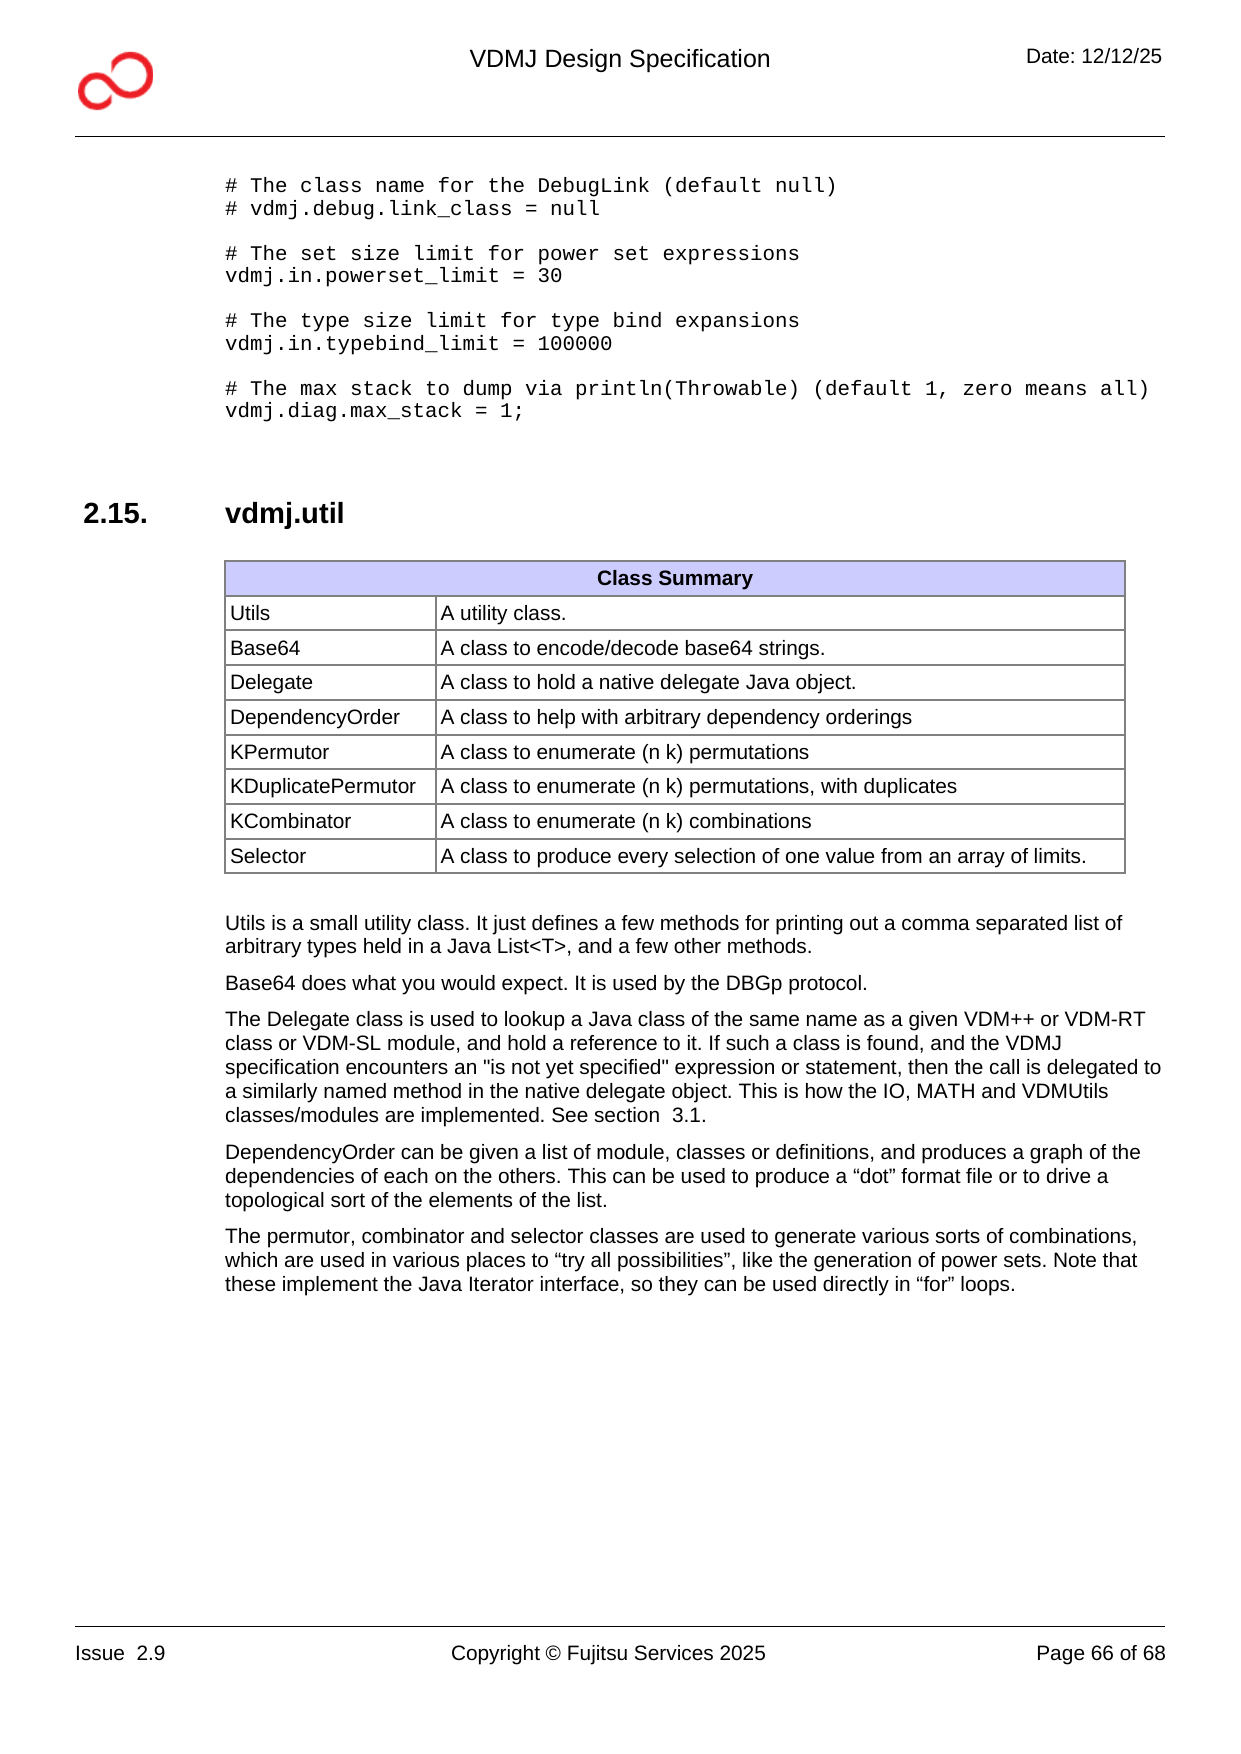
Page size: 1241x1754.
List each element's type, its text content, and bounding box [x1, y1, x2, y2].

text # The set size limit for power set expressions [225, 242, 1165, 265]
table_cell Delegate [226, 666, 435, 699]
text vdmj.in.typebind_limit = 100000 [225, 332, 1165, 355]
table_cell Utils [226, 597, 435, 629]
text # vdmj.debug.link_class = null [225, 197, 1165, 220]
table_cell DependencyOrder [226, 701, 435, 733]
text Base64 does what you would expect. It is used by the DBGp protocol. [225, 971, 1165, 995]
text DependencyOrder can be given a list of module, classes or definitions, and produces a graph of the dependencies of each on the others. This can be used to produce a “dot” format file or to drive a topological sort of the elements of the list. [225, 1140, 1165, 1212]
table_cell KCombinator [226, 805, 435, 837]
table_cell A class to produce every selection of one value from an array of limits. [437, 840, 1124, 872]
table_cell A class to help with arbitrary dependency orderings [437, 701, 1124, 733]
text The permutor, combinator and selector classes are used to generate various sorts of combinations, which are used in various places to “try all possibilities”, like the generation of power sets. Note that these implement the Java Iterator interface, so they can be used directly in “for” loops. [225, 1224, 1165, 1296]
table_cell Base64 [226, 631, 435, 664]
table_cell A class to enumerate (n k) permutations [437, 736, 1124, 768]
text vdmj.in.powerset_limit = 30 [225, 265, 1165, 287]
subtitle vdmj.util [75, 497, 1165, 530]
picture [78, 44, 153, 120]
table_cell KPermutor [226, 736, 435, 768]
table_cell A class to enumerate (n k) permutations, with duplicates [437, 770, 1124, 803]
table_cell A class to encode/decode base64 strings. [437, 631, 1124, 664]
text vdmj.diag.max_stack = 1; [225, 400, 1165, 422]
table_header Class Summary [226, 562, 1124, 595]
table_cell A class to enumerate (n k) combinations [437, 805, 1124, 837]
text # The class name for the DebugLink (default null) [225, 175, 1165, 197]
table_cell KDuplicatePermutor [226, 770, 435, 803]
text Utils is a small utility class. It just defines a few methods for printing out a comma separated list of arbitrary types held in a Java List<T>, and a few other methods. [225, 911, 1165, 959]
text # The type size limit for type bind expansions [225, 310, 1165, 332]
table_cell A utility class. [437, 597, 1124, 629]
table_cell A class to hold a native delegate Java object. [437, 666, 1124, 699]
text The Delegate class is used to lookup a Java class of the same name as a given VDM++ or VDM-RT class or VDM-SL module, and hold a reference to it. If such a class is found, and the VDMJ specification encounters an "is not yet specified" expression or statement, then the call is delegated to a similarly named method in the native delegate object. This is how the IO, MATH and VDMUtils classes/modules are implemented. See section 3.1. [225, 1008, 1165, 1127]
table_cell Selector [226, 840, 435, 872]
text # The max stack to dump via println(Throwable) (default 1, zero means all) [225, 377, 1165, 400]
